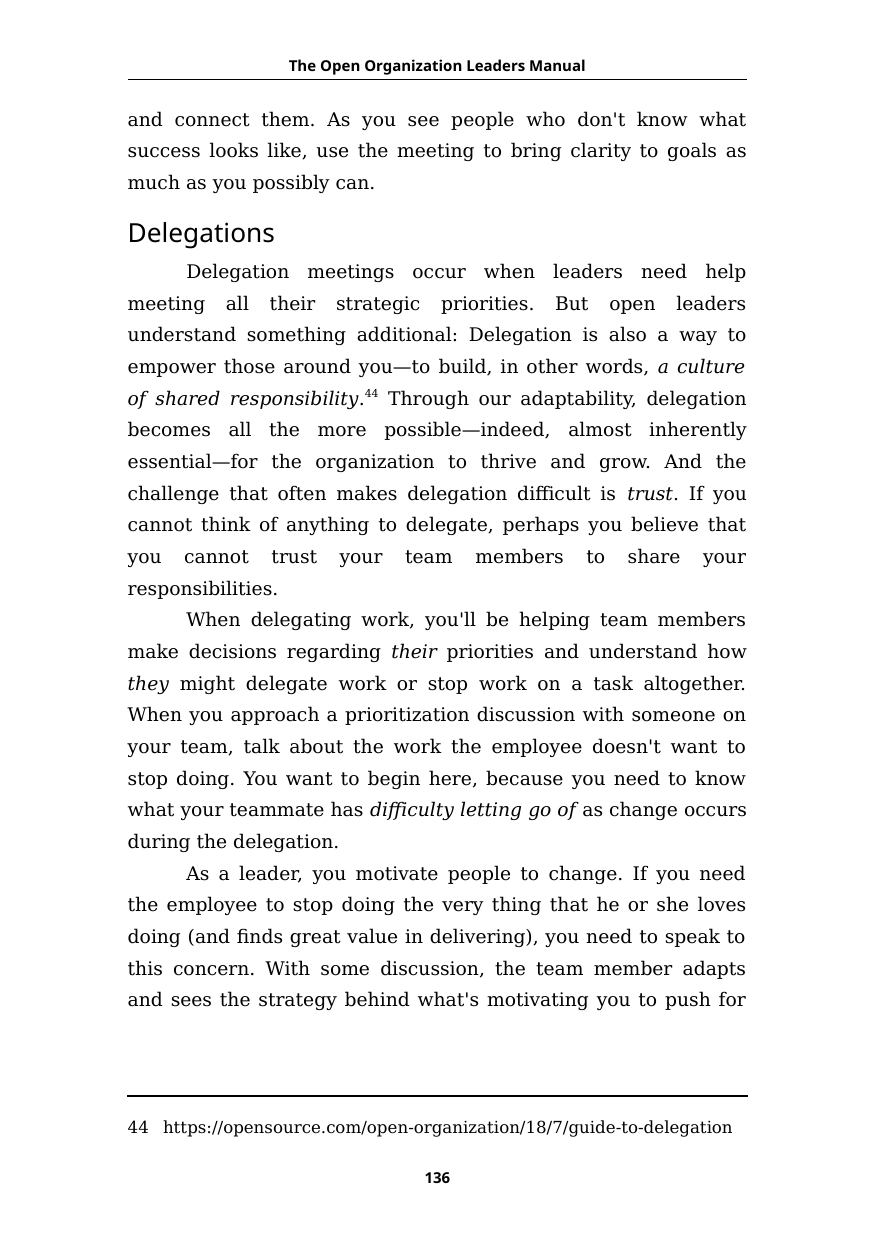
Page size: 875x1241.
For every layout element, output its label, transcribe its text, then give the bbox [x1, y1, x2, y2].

subtitle Delegations [127, 218, 747, 249]
text As a leader, you motivate people to change. If you need the employee to stop doing the very thing that he or she loves doing (and finds great value in delivering), you need to speak to this concern. With some discussion, the team member adapts and sees the strategy behind what's motivating you to push for [127, 863, 747, 1011]
text and connect them. As you see people who don't know what success looks like, use the meeting to bring clarity to goals as much as you possibly can. [127, 109, 747, 194]
text When delegating work, you'll be helping team members make decisions regarding their priorities and understand how they might delegate work or stop work on a task altogether. When you approach a prioritization discussion with someone on your team, talk about the work the employee doesn't want to stop doing. You want to begin here, because you need to know what your teammate has difficulty letting go of as change occurs during the delegation. [127, 609, 747, 853]
text https://opensource.com/open-organization/18/7/guide-to-delegation [127, 1118, 747, 1138]
text Delegation meetings occur when leaders need help meeting all their strategic priorities. But open leaders understand something additional: Delegation is also a way to empower those around you—to build, in other words, a culture of shared responsibility. Through our adaptability, delegation becomes all the more possible—indeed, almost inherently essential—for the organization to thrive and grow. And the challenge that often makes delegation difficult is trust. If you cannot think of anything to delegate, perhaps you believe that you cannot trust your team members to share your responsibilities. [127, 261, 747, 600]
